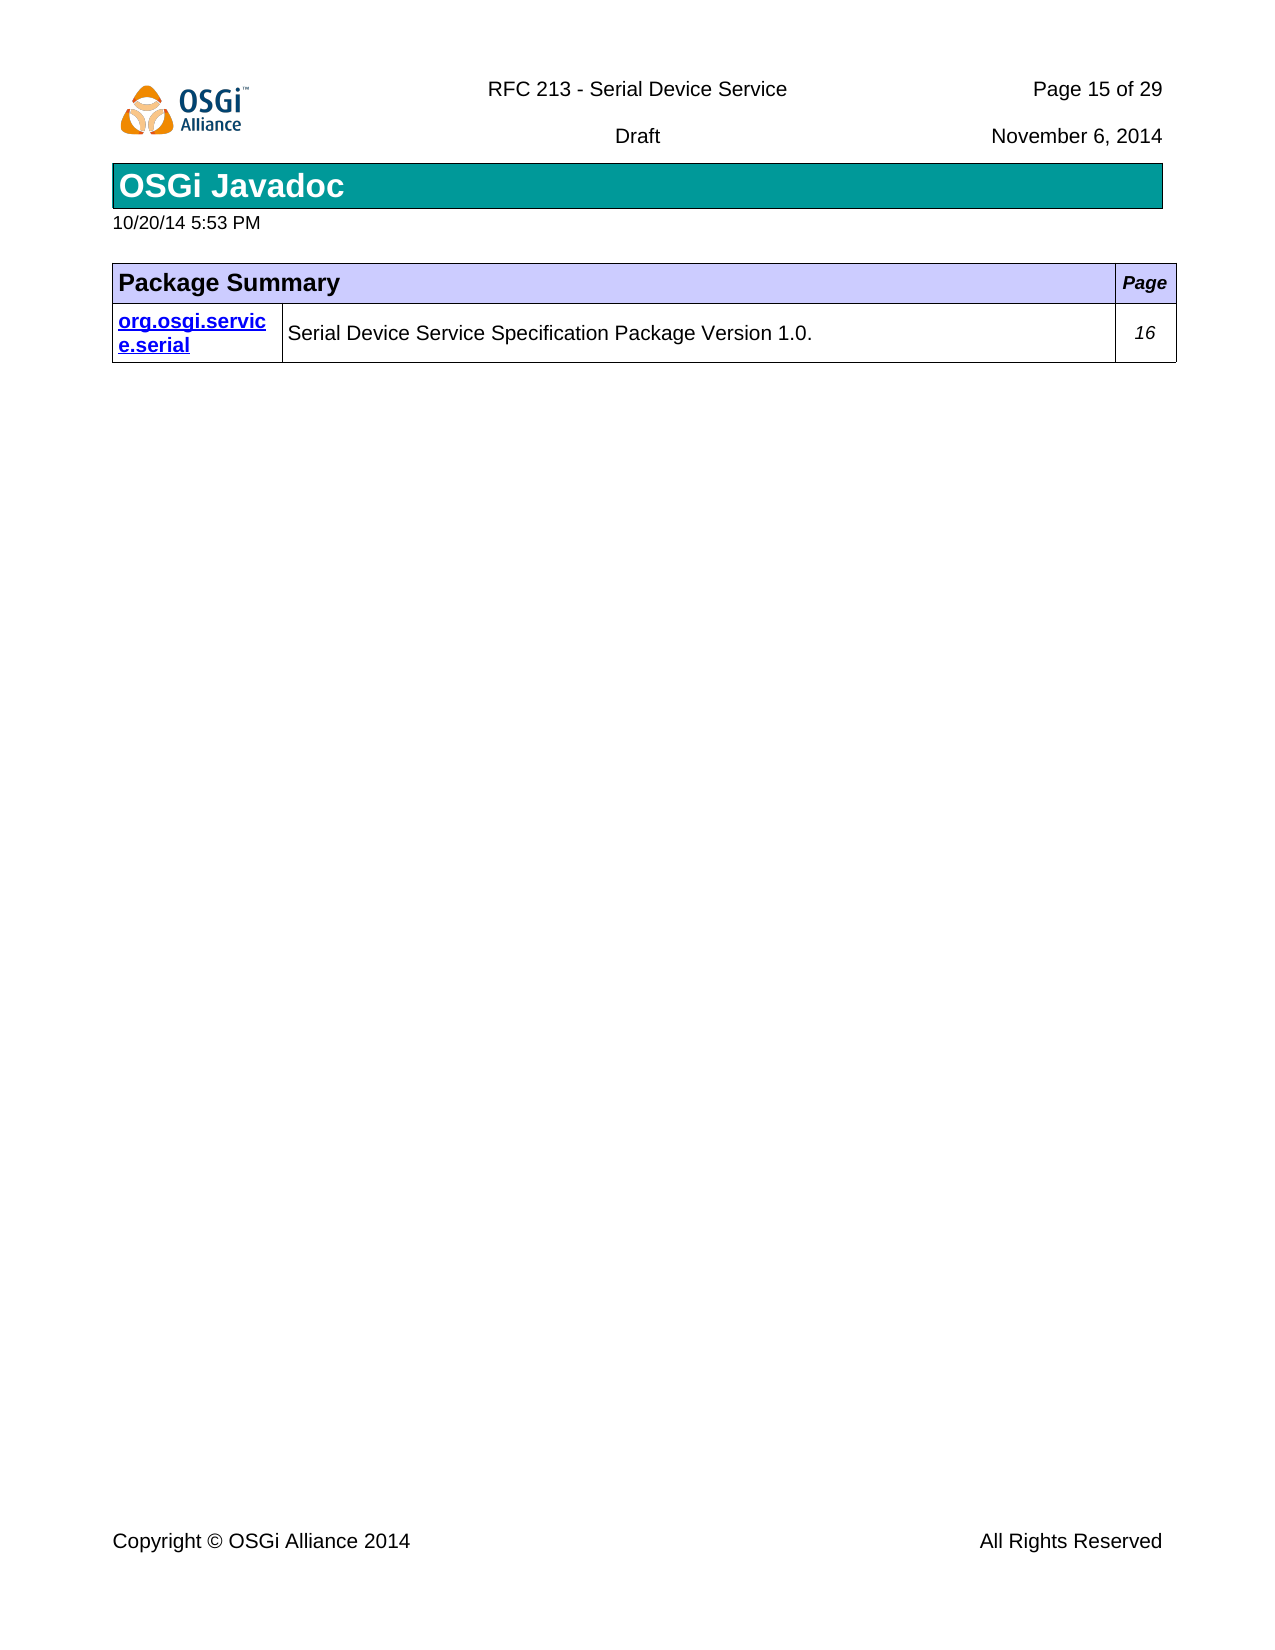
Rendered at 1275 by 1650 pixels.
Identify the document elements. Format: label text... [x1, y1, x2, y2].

table_cell 16 [1116, 304, 1176, 362]
text 10/20/14 5:53 PM [112, 212, 1162, 233]
picture [113, 78, 257, 142]
table_cell Serial Device Service Specification Package Version 1.0. [283, 304, 1115, 362]
subtitle OSGi Javadoc [114, 164, 1162, 208]
table_header Package Summary [113, 264, 1115, 303]
table_cell org.osgi.service.serial [113, 304, 282, 362]
table_header Page [1116, 264, 1176, 303]
